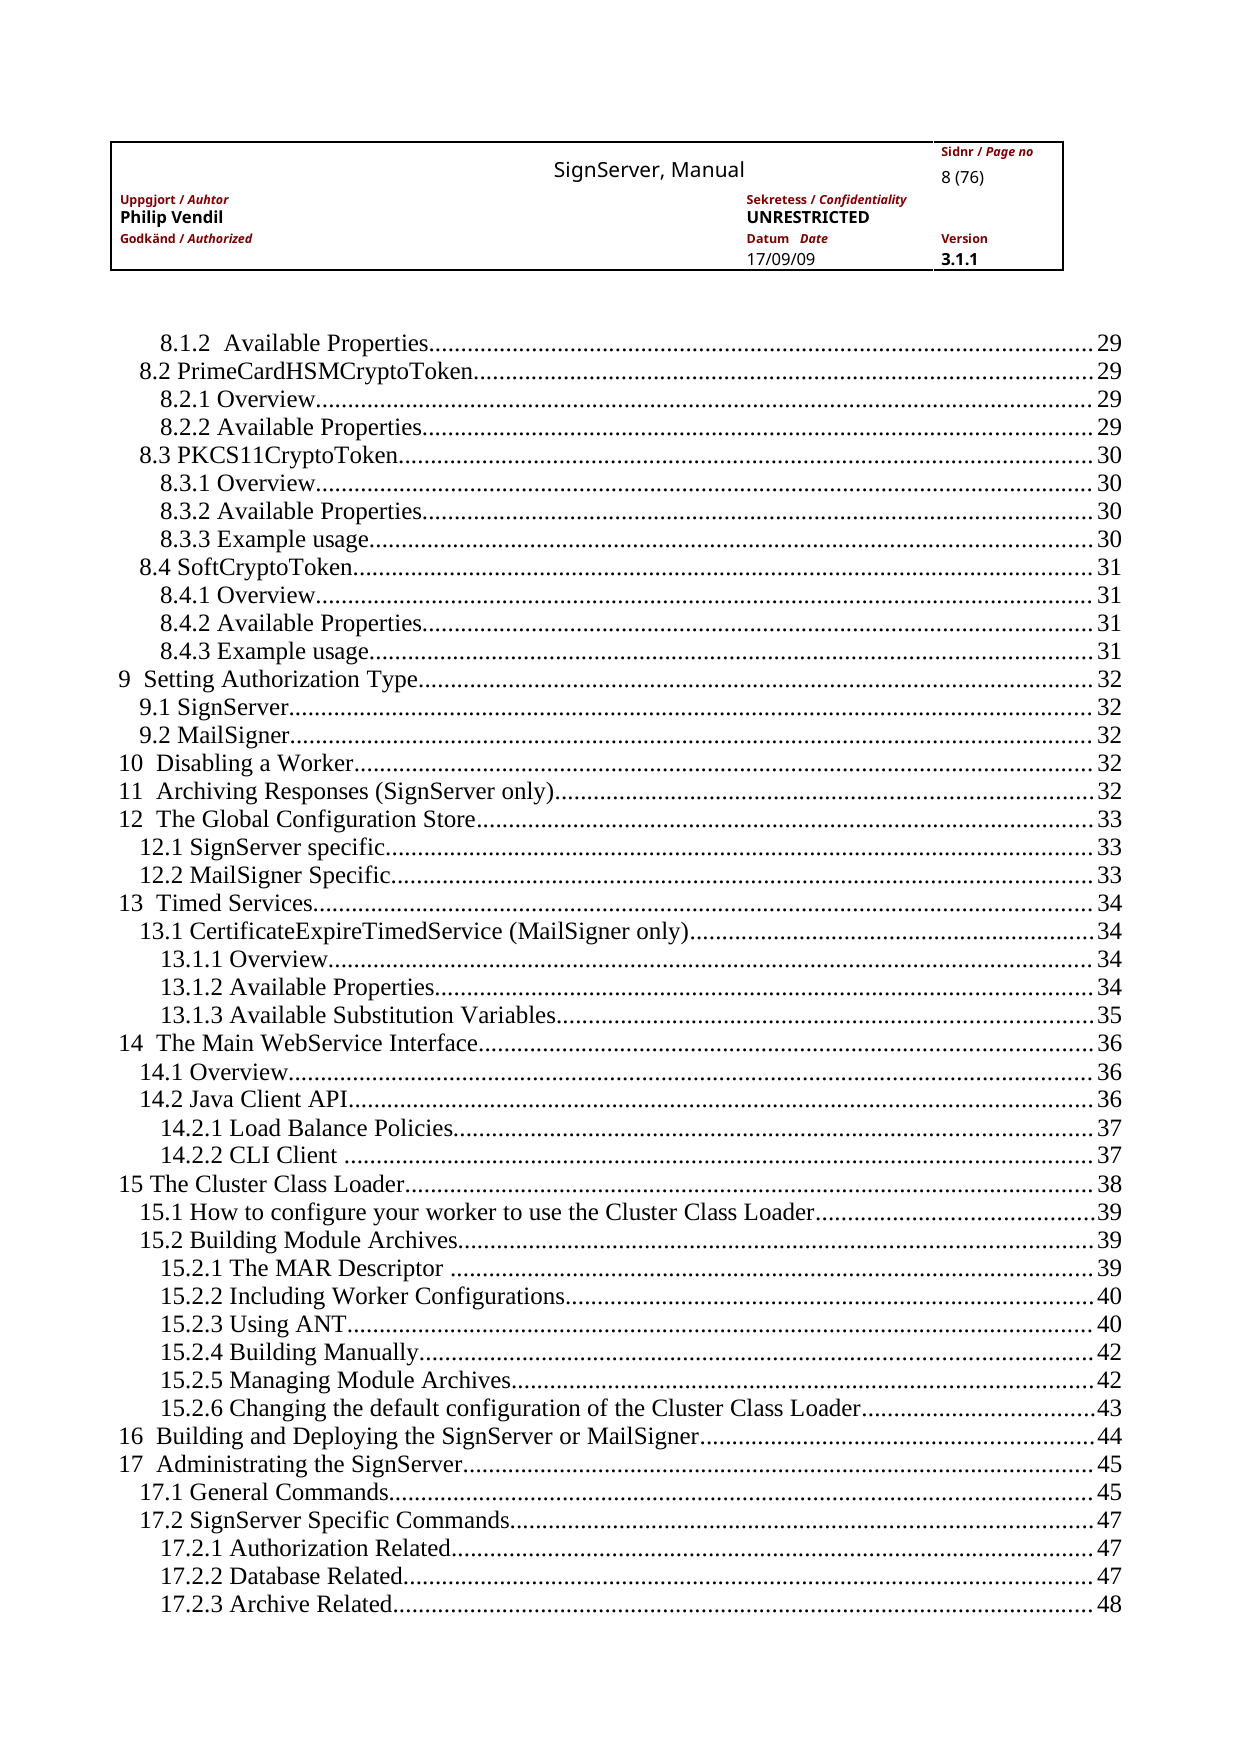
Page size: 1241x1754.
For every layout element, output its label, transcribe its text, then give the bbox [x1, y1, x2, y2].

text 15.2.4 Building Manually 42 [160, 1338, 1122, 1366]
text 17.2 SignServer Specific Commands 47 [139, 1506, 1122, 1534]
text 16 Building and Deploying the SignServer or MailSigner 44 [118, 1422, 1122, 1450]
text 14 The Main WebService Interface 36 [118, 1029, 1122, 1057]
text 8.4.1 Overview 31 [160, 581, 1122, 609]
text 8.4.2 Available Properties 31 [160, 609, 1122, 637]
text 8.2.1 Overview 29 [160, 385, 1122, 413]
text 17.1 General Commands 45 [139, 1478, 1122, 1506]
text 8.3.2 Available Properties 30 [160, 497, 1122, 525]
text 15.2.6 Changing the default configuration of the Cluster Class Loader 43 [160, 1394, 1122, 1422]
text 15.2 Building Module Archives 39 [139, 1226, 1122, 1253]
text 17 Administrating the SignServer 45 [118, 1450, 1122, 1478]
text 9 Setting Authorization Type 32 [118, 665, 1122, 693]
text 8.4.3 Example usage 31 [160, 637, 1122, 665]
text 17.2.1 Authorization Related 47 [160, 1534, 1122, 1562]
text 12.1 SignServer specific 33 [139, 833, 1122, 861]
text 8.3 PKCS11CryptoToken 30 [139, 441, 1122, 469]
text 14.2.1 Load Balance Policies 37 [160, 1113, 1122, 1141]
text 9.2 MailSigner 32 [139, 721, 1122, 749]
text 15.2.5 Managing Module Archives 42 [160, 1366, 1122, 1394]
text 14.1 Overview 36 [139, 1057, 1122, 1085]
text 13 Timed Services 34 [118, 889, 1122, 917]
text 17.2.2 Database Related 47 [160, 1562, 1122, 1590]
text 11 Archiving Responses (SignServer only) 32 [118, 777, 1122, 805]
text 10 Disabling a Worker 32 [118, 749, 1122, 777]
text 13.1 CertificateExpireTimedService (MailSigner only) 34 [139, 917, 1122, 945]
text 12.2 MailSigner Specific 33 [139, 861, 1122, 889]
text 8.1.2 Available Properties 29 [160, 329, 1122, 357]
text 13.1.1 Overview 34 [160, 945, 1122, 973]
text 8.3.3 Example usage 30 [160, 525, 1122, 553]
text 17.2.3 Archive Related 48 [160, 1590, 1122, 1618]
text 8.2.2 Available Properties 29 [160, 413, 1122, 441]
text 15 The Cluster Class Loader 38 [118, 1169, 1122, 1197]
text 14.2.2 CLI Client 37 [160, 1141, 1122, 1169]
text 12 The Global Configuration Store 33 [118, 805, 1122, 833]
text 8.3.1 Overview 30 [160, 469, 1122, 497]
text 15.2.1 The MAR Descriptor 39 [160, 1253, 1122, 1282]
text 15.2.3 Using ANT 40 [160, 1309, 1122, 1338]
text 13.1.3 Available Substitution Variables 35 [160, 1001, 1122, 1029]
text 14.2 Java Client API 36 [139, 1085, 1122, 1113]
text 8.2 PrimeCardHSMCryptoToken 29 [139, 357, 1122, 385]
text 8.4 SoftCryptoToken 31 [139, 553, 1122, 581]
text 9.1 SignServer 32 [139, 693, 1122, 721]
text 15.2.2 Including Worker Configurations 40 [160, 1282, 1122, 1309]
text 13.1.2 Available Properties 34 [160, 973, 1122, 1001]
text 15.1 How to configure your worker to use the Cluster Class Loader 39 [139, 1197, 1122, 1226]
